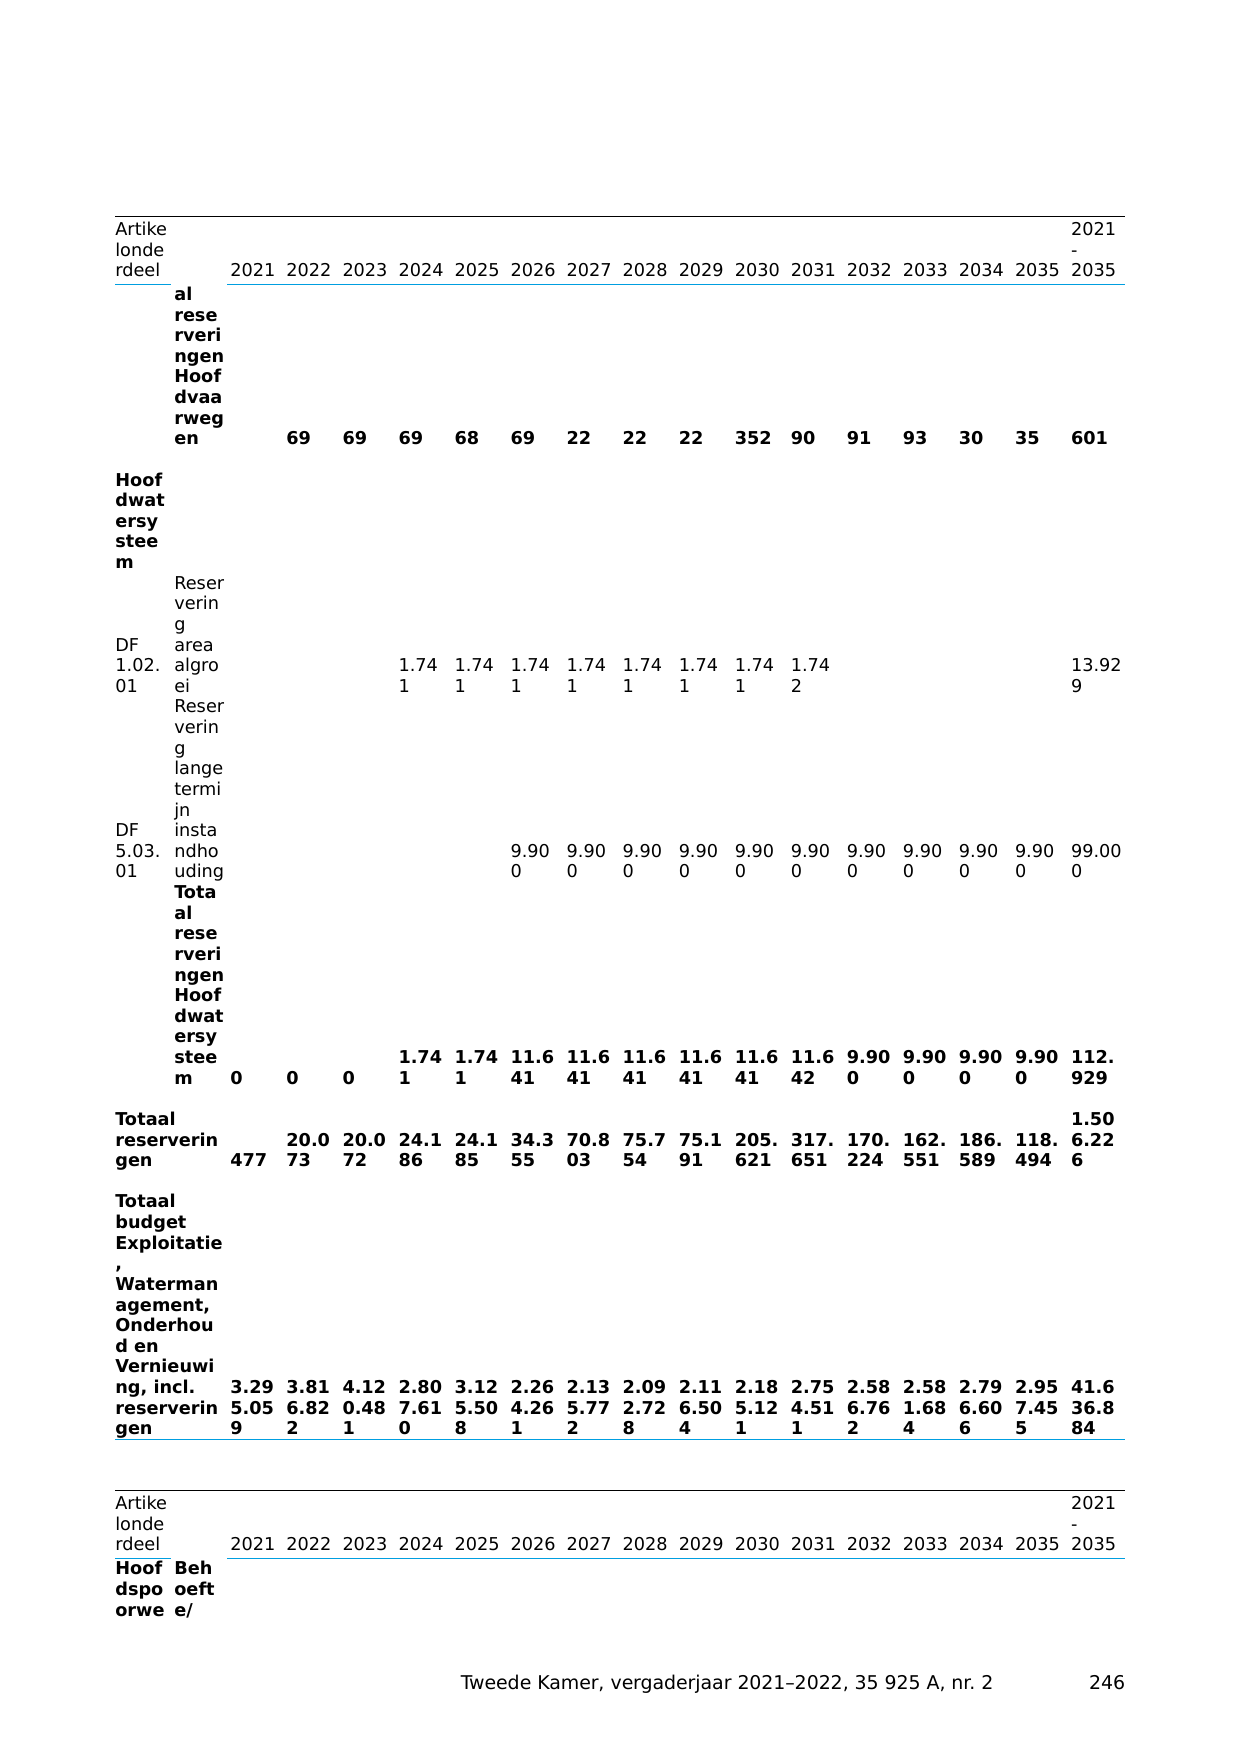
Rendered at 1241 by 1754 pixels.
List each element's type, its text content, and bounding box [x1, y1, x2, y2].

table_cell [956, 1171, 1012, 1191]
table_cell 13.929 [1068, 573, 1125, 696]
table_cell [564, 1171, 619, 1191]
table_cell 24.185 [451, 1109, 507, 1171]
table_cell [227, 1171, 283, 1191]
table_cell al reserveringen Hoofdvaarwegen [171, 284, 227, 449]
table_cell [1012, 1088, 1068, 1109]
table_cell 2024 [395, 1491, 451, 1558]
table_cell [676, 1171, 732, 1191]
table_cell [788, 470, 844, 573]
table_cell 9.900 [900, 696, 956, 882]
table_cell Reservering lange termijn instandhouding [171, 696, 227, 882]
table_header Tabel 95 Gereserveerde budgetten Onderhoud RWS [115, 191, 1125, 216]
table_cell 2027 [564, 217, 619, 284]
table_cell [508, 1559, 563, 1620]
table_cell 75.754 [620, 1109, 676, 1171]
table_cell [227, 285, 283, 449]
table_cell [395, 449, 451, 469]
table_cell [620, 470, 676, 573]
table_cell [395, 1171, 451, 1191]
table_cell 601 [1068, 285, 1125, 449]
table_cell Totaal reserveringen [115, 1109, 227, 1171]
table_cell [620, 1171, 676, 1191]
table_cell [956, 573, 1012, 696]
table_cell [956, 1088, 1012, 1109]
table_cell 2025 [451, 217, 507, 284]
table_cell [451, 449, 507, 469]
table_cell [115, 882, 171, 1088]
table_cell [451, 1171, 507, 1191]
table_cell 2024 [395, 217, 451, 284]
table_cell 69 [395, 285, 451, 449]
table_cell [339, 1559, 395, 1620]
table_cell [564, 1088, 619, 1109]
table_cell 22 [676, 285, 732, 449]
table_cell 1.741 [451, 882, 507, 1088]
table_cell 2.957.455 [1012, 1191, 1068, 1439]
table_cell 2032 [844, 217, 900, 284]
table_cell 2.264.261 [508, 1191, 563, 1439]
table_cell 91 [844, 285, 900, 449]
table_cell [451, 470, 507, 573]
table_cell 112.929 [1068, 882, 1125, 1088]
table_cell [339, 1088, 395, 1109]
table_cell [283, 1171, 339, 1191]
table_cell 11.641 [620, 882, 676, 1088]
table_cell 11.641 [676, 882, 732, 1088]
table_cell 69 [283, 285, 339, 449]
table_cell 9.900 [1012, 882, 1068, 1088]
table_cell [956, 449, 1012, 469]
table_cell [844, 1088, 900, 1109]
table_cell [283, 470, 339, 573]
table_cell 2025 [451, 1491, 507, 1558]
table_cell 22 [620, 285, 676, 449]
table_cell 3.125.508 [451, 1191, 507, 1439]
table_cell 11.641 [564, 882, 619, 1088]
table_cell 2029 [676, 1491, 732, 1558]
table_cell 2.185.121 [732, 1191, 788, 1439]
table_cell 4.120.481 [339, 1191, 395, 1439]
table_cell 2.796.606 [956, 1191, 1012, 1439]
table_cell [788, 1171, 844, 1191]
table_cell 2026 [508, 1491, 563, 1558]
table_cell [1012, 1171, 1068, 1191]
table_cell 9.900 [788, 696, 844, 882]
table_header Tabel 96 Budgetten Exploitatie, Onderhoud en Vernieuwing Spoor [115, 1465, 1125, 1489]
table_cell [844, 470, 900, 573]
table_cell [115, 1171, 171, 1191]
table_cell 477 [227, 1109, 283, 1171]
table_cell 2030 [732, 217, 788, 284]
table_cell [339, 470, 395, 573]
table_cell 3.816.822 [283, 1191, 339, 1439]
table_cell [171, 217, 227, 284]
table_cell [508, 1171, 563, 1191]
table_cell 24.186 [395, 1109, 451, 1171]
table_cell 2033 [900, 217, 956, 284]
table_cell 2021-2035 [1068, 217, 1125, 284]
table_cell DF 5.03.01 [115, 696, 171, 882]
table_cell 1.741 [676, 573, 732, 696]
table_cell 22 [564, 285, 619, 449]
table_cell 2035 [1012, 1491, 1068, 1558]
table_cell 1.741 [395, 573, 451, 696]
table_cell 0 [339, 882, 395, 1088]
table_cell [620, 1559, 676, 1620]
table_cell 186.589 [956, 1109, 1012, 1171]
table_cell 2033 [900, 1491, 956, 1558]
table_cell [676, 1559, 732, 1620]
table_cell 0 [283, 882, 339, 1088]
table_cell [171, 449, 227, 469]
table_cell [844, 1171, 900, 1191]
table_cell 1.506.226 [1068, 1109, 1125, 1171]
table_cell 2.581.684 [900, 1191, 956, 1439]
table_cell [283, 1088, 339, 1109]
table_cell 2021 [227, 1491, 283, 1558]
table_cell 93 [900, 285, 956, 449]
table_cell [564, 449, 619, 469]
table_cell [171, 1088, 227, 1109]
table_cell Artikelonderdeel [115, 1491, 171, 1558]
table_cell 1.741 [451, 573, 507, 696]
table_cell [1068, 449, 1125, 469]
table_cell [227, 1559, 283, 1620]
table_cell 9.900 [844, 696, 900, 882]
table_cell 2034 [956, 1491, 1012, 1558]
table_cell 9.900 [732, 696, 788, 882]
table_cell Artikelonderdeel [115, 217, 171, 284]
table_cell 70.803 [564, 1109, 619, 1171]
table_cell 1.741 [564, 573, 619, 696]
table_cell 2026 [508, 217, 563, 284]
table_cell [956, 1559, 1012, 1620]
table_cell [844, 573, 900, 696]
table_cell [283, 1559, 339, 1620]
table_cell 2.586.762 [844, 1191, 900, 1439]
table_cell 2032 [844, 1491, 900, 1558]
table_cell Totaal reserveringen Hoofdwatersysteem [171, 882, 227, 1088]
table_cell [732, 449, 788, 469]
table_cell 68 [451, 285, 507, 449]
table_cell 2031 [788, 1491, 844, 1558]
table_cell 75.191 [676, 1109, 732, 1171]
table_cell 352 [732, 285, 788, 449]
table_cell 99.000 [1068, 696, 1125, 882]
table_cell [508, 470, 563, 573]
table_cell 9.900 [956, 882, 1012, 1088]
table_cell [115, 1088, 171, 1109]
table_cell 2035 [1012, 217, 1068, 284]
table_cell 0 [227, 882, 283, 1088]
table_cell 2.754.511 [788, 1191, 844, 1439]
table_cell [227, 449, 283, 469]
table_cell 2022 [283, 217, 339, 284]
table_cell [451, 1559, 507, 1620]
table_cell 11.641 [508, 882, 563, 1088]
table_cell [732, 1088, 788, 1109]
table_cell [676, 1088, 732, 1109]
table_cell 2027 [564, 1491, 619, 1558]
table_cell 9.900 [1012, 696, 1068, 882]
table_cell 41.636.884 [1068, 1191, 1125, 1439]
table_cell [732, 470, 788, 573]
table_cell [508, 1088, 563, 1109]
table_cell [1012, 470, 1068, 573]
table_cell [620, 449, 676, 469]
table_cell [115, 285, 171, 449]
table_cell [227, 1088, 283, 1109]
table_cell [115, 449, 171, 469]
table_cell 2028 [620, 1491, 676, 1558]
table_cell [171, 470, 227, 573]
table_cell 90 [788, 285, 844, 449]
table_cell 205.621 [732, 1109, 788, 1171]
table_cell 11.641 [732, 882, 788, 1088]
table_cell [900, 1171, 956, 1191]
table_cell [676, 470, 732, 573]
table_cell 69 [339, 285, 395, 449]
table_cell [1068, 1171, 1125, 1191]
table_cell [395, 696, 451, 882]
table_cell [227, 696, 283, 882]
table_cell 9.900 [956, 696, 1012, 882]
table_cell DF 1.02.01 [115, 573, 171, 696]
table_cell [508, 449, 563, 469]
table_cell [900, 449, 956, 469]
table_cell [564, 1559, 619, 1620]
table_cell [676, 449, 732, 469]
table_cell 170.224 [844, 1109, 900, 1171]
table_cell 34.355 [508, 1109, 563, 1171]
table_cell 2.135.772 [564, 1191, 619, 1439]
table_cell 1.742 [788, 573, 844, 696]
table_cell [339, 1171, 395, 1191]
table_cell [171, 1171, 227, 1191]
table_cell [339, 449, 395, 469]
table_cell 1.741 [732, 573, 788, 696]
table_cell 2031 [788, 217, 844, 284]
table_cell [339, 573, 395, 696]
table_cell 9.900 [508, 696, 563, 882]
table_cell 9.900 [564, 696, 619, 882]
table_cell 2030 [732, 1491, 788, 1558]
table_cell 2029 [676, 217, 732, 284]
table_cell 2034 [956, 217, 1012, 284]
table_cell [339, 696, 395, 882]
table_cell 317.651 [788, 1109, 844, 1171]
table_cell Hoofdspoorwe [115, 1559, 171, 1620]
table_cell [900, 470, 956, 573]
table_cell [1012, 573, 1068, 696]
table_cell 9.900 [900, 882, 956, 1088]
table_cell 2028 [620, 217, 676, 284]
table_cell [844, 1559, 900, 1620]
table_cell [227, 470, 283, 573]
table_cell [620, 1088, 676, 1109]
table_cell [451, 1088, 507, 1109]
table_cell 1.741 [395, 882, 451, 1088]
table_cell [1068, 1559, 1125, 1620]
table_cell [788, 449, 844, 469]
table_cell 3.295.059 [227, 1191, 283, 1439]
table_cell 2023 [339, 1491, 395, 1558]
table_cell 30 [956, 285, 1012, 449]
table_cell 9.900 [620, 696, 676, 882]
table_cell 2.807.610 [395, 1191, 451, 1439]
table_cell [1068, 1088, 1125, 1109]
table_cell 9.900 [844, 882, 900, 1088]
table_cell [788, 1559, 844, 1620]
table_cell [451, 696, 507, 882]
table_cell [283, 449, 339, 469]
table_cell [788, 1088, 844, 1109]
table_cell 11.642 [788, 882, 844, 1088]
table_cell [1068, 470, 1125, 573]
table_cell [732, 1559, 788, 1620]
table_cell [732, 1171, 788, 1191]
table_cell [900, 1559, 956, 1620]
table_cell [283, 573, 339, 696]
table_cell [395, 470, 451, 573]
table_cell 2023 [339, 217, 395, 284]
table_cell Reservering areaalgroei [171, 573, 227, 696]
table_cell 2021 [227, 217, 283, 284]
table_cell 2022 [283, 1491, 339, 1558]
table_cell 1.741 [620, 573, 676, 696]
table_cell 2021-2035 [1068, 1491, 1125, 1558]
table_cell 1.741 [508, 573, 563, 696]
table_cell [956, 470, 1012, 573]
table_cell [564, 470, 619, 573]
table_cell Behoefte/ [171, 1558, 227, 1620]
table_cell 2.116.504 [676, 1191, 732, 1439]
table_cell [227, 573, 283, 696]
table_cell [395, 1088, 451, 1109]
table_cell 9.900 [676, 696, 732, 882]
table_cell 2.092.728 [620, 1191, 676, 1439]
table_cell [1012, 1559, 1068, 1620]
table_cell [171, 1491, 227, 1558]
table_cell Totaal budget Exploitatie, Watermanagement, Onderhoud en Vernieuwing, incl. reserveringen [115, 1191, 227, 1439]
table_cell 35 [1012, 285, 1068, 449]
table_cell [283, 696, 339, 882]
table_cell 69 [508, 285, 563, 449]
table_cell [900, 1088, 956, 1109]
table_cell [395, 1559, 451, 1620]
table_cell 20.073 [283, 1109, 339, 1171]
table_cell [844, 449, 900, 469]
table_cell [1012, 449, 1068, 469]
table_cell 118.494 [1012, 1109, 1068, 1171]
table_cell 20.072 [339, 1109, 395, 1171]
table_cell [900, 573, 956, 696]
table_cell 162.551 [900, 1109, 956, 1171]
table_cell Hoofdwatersysteem [115, 470, 171, 573]
